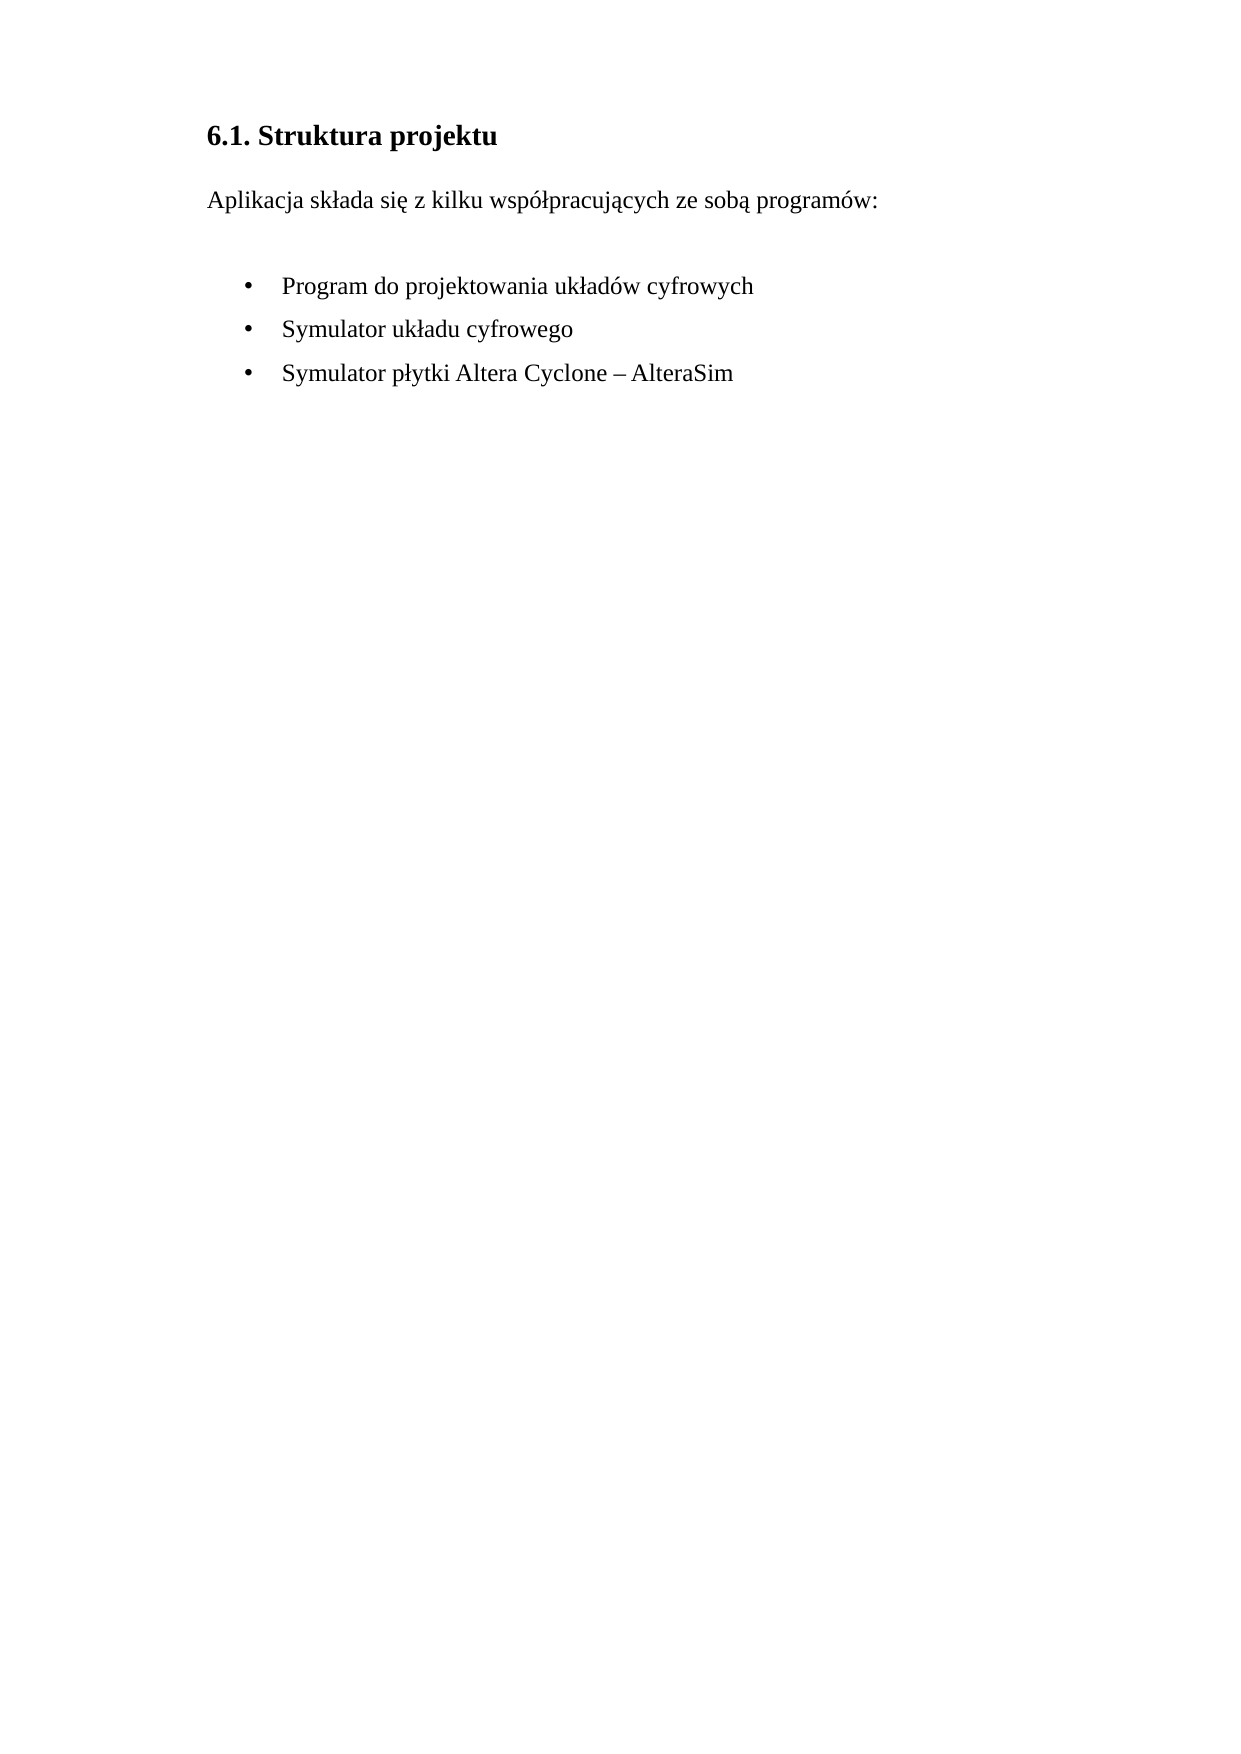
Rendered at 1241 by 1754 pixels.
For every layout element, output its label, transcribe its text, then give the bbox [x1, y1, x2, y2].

list Symulator płytki Altera Cyclone – AlteraSim [244, 358, 1152, 386]
text Aplikacja składa się z kilku współpracujących ze sobą programów: [207, 185, 1152, 214]
text 6.1. Struktura projektu [207, 118, 1152, 152]
list Program do projektowania układów cyfrowych [244, 271, 1152, 300]
list Symulator układu cyfrowego [244, 314, 1152, 343]
